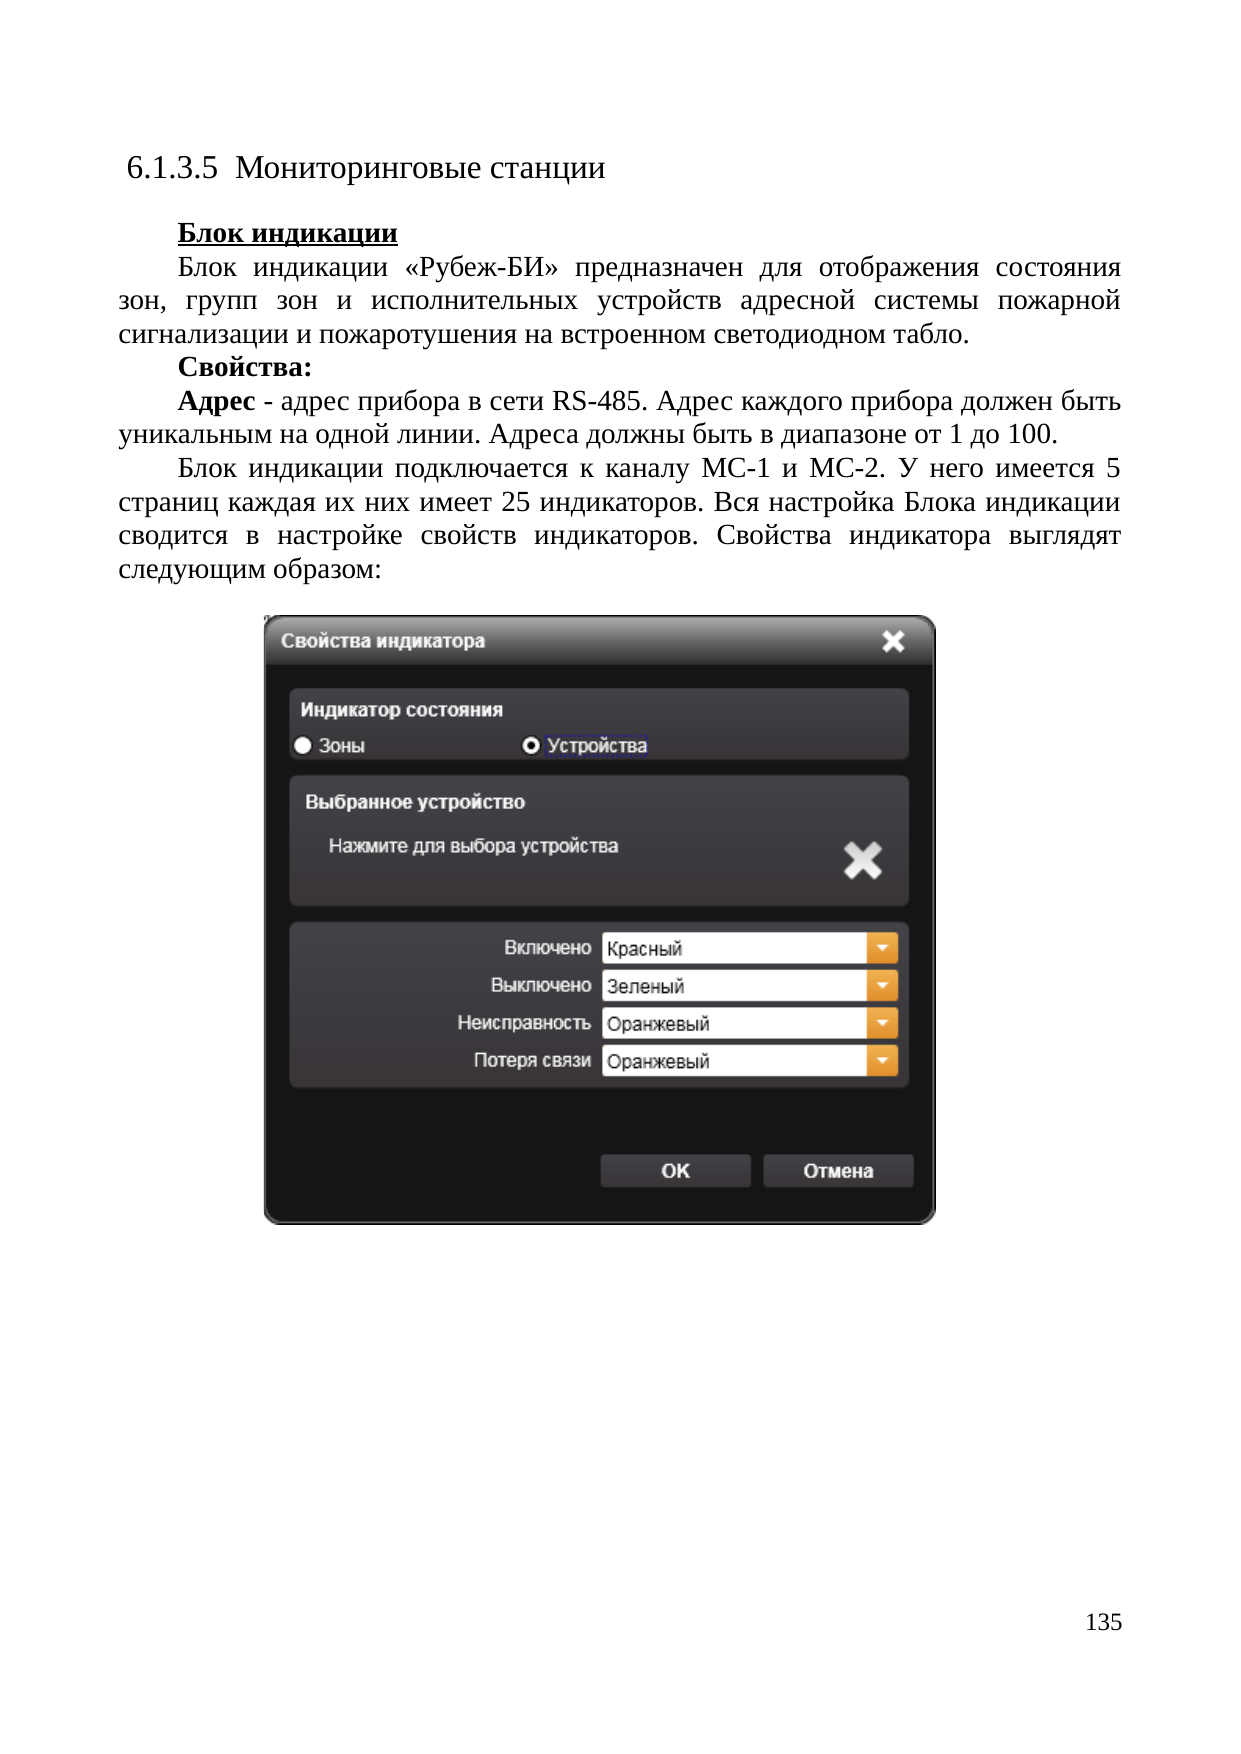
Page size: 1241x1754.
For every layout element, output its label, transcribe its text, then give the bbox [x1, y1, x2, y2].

text Блок индикации «Рубеж-БИ» предназначен для отображения состояния зон, групп зон и исполнительных устройств адресной системы пожарной сигнализации и пожаротушения на встроенном светодиодном табло. [118, 249, 1122, 349]
picture [263, 615, 936, 1225]
text Адрес - адрес прибора в сети RS-485. Адрес каждого прибора должен быть уникальным на одной линии. Адреса должны быть в диапазоне от 1 до 100. [118, 383, 1122, 450]
text Блок индикации подключается к каналу МС-1 и МС-2. У него имеется 5 страниц каждая их них имеет 25 индикаторов. Вся настройка Блока индикации сводится в настройке свойств индикаторов. Свойства индикатора выглядят следующим образом: [118, 450, 1122, 584]
text Блок индикации [118, 215, 1122, 249]
text Свойства: [118, 349, 1122, 383]
subtitle Мониторинговые станции [118, 148, 1122, 186]
